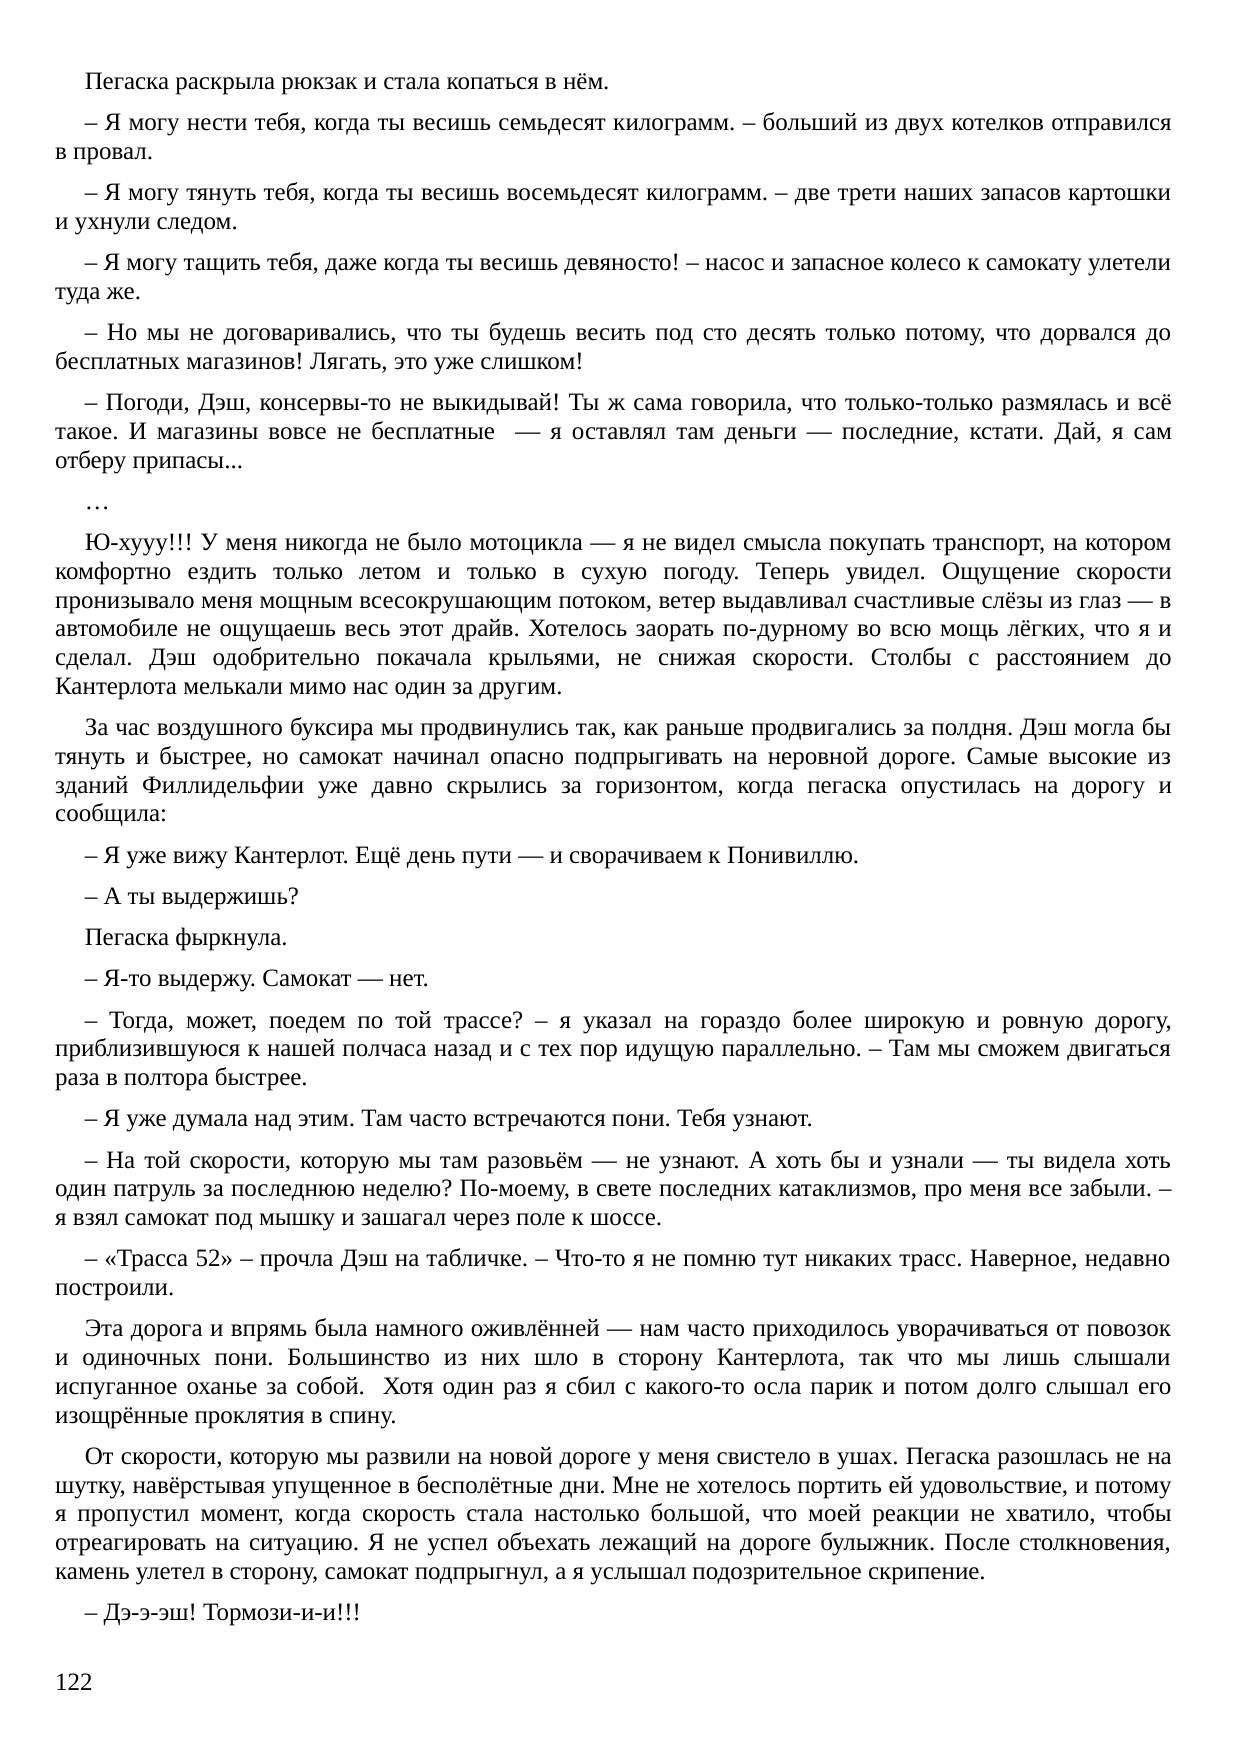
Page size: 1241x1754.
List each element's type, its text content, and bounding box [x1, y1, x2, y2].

text – Я могу нести тебя, когда ты весишь семьдесят килограмм. – больший из двух котелков отправился в провал. [55, 107, 1173, 165]
text – Я-то выдержу. Самокат — нет. [55, 963, 1173, 992]
text – Тогда, может, поедем по той трассе? – я указал на гораздо более широкую и ровную дорогу, приблизившуюся к нашей полчаса назад и с тех пор идущую параллельно. – Там мы сможем двигаться раза в полтора быстрее. [55, 1005, 1173, 1091]
text – Но мы не договаривались, что ты будешь весить под сто десять только потому, что дорвался до бесплатных магазинов! Лягать, это уже слишком! [55, 317, 1173, 375]
text – Я уже вижу Кантерлот. Ещё день пути — и сворачиваем к Понивиллю. [55, 840, 1173, 868]
text – Дэ-э-эш! Тормози-и-и!!! [55, 1597, 1173, 1626]
text … [55, 486, 1173, 515]
text За час воздушного буксира мы продвинулись так, как раньше продвигались за полдня. Дэш могла бы тянуть и быстрее, но самокат начинал опасно подпрыгивать на неровной дороге. Самые высокие из зданий Филлидельфии уже давно скрылись за горизонтом, когда пегаска опустилась на дорогу и сообщила: [55, 712, 1173, 827]
text – Погоди, Дэш, консервы-то не выкидывай! Ты ж сама говорила, что только-только размялась и всё такое. И магазины вовсе не бесплатные — я оставлял там деньги — последние, кстати. Дай, я сам отберу припасы... [55, 387, 1173, 473]
text Пегаска раскрыла рюкзак и стала копаться в нём. [55, 66, 1173, 95]
text Ю-хууу!!! У меня никогда не было мотоцикла — я не видел смысла покупать транспорт, на котором комфортно ездить только летом и только в сухую погоду. Теперь увидел. Ощущение скорости пронизывало меня мощным всесокрушающим потоком, ветер выдавливал счастливые слёзы из глаз — в автомобиле не ощущаешь весь этот драйв. Хотелось заорать по-дурному во всю мощь лёгких, что я и сделал. Дэш одобрительно покачала крыльями, не снижая скорости. Столбы с расстоянием до Кантерлота мелькали мимо нас один за другим. [55, 527, 1173, 700]
text Эта дорога и впрямь была намного оживлённей — нам часто приходилось уворачиваться от повозок и одиночных пони. Большинство из них шло в сторону Кантерлота, так что мы лишь слышали испуганное оханье за собой. Хотя один раз я сбил с какого-то осла парик и потом долго слышал его изощрённые проклятия в спину. [55, 1313, 1173, 1428]
text От скорости, которую мы развили на новой дороге у меня свистело в ушах. Пегаска разошлась не на шутку, навёрстывая упущенное в бесполётные дни. Мне не хотелось портить ей удовольствие, и потому я пропустил момент, когда скорость стала настолько большой, что моей реакции не хватило, чтобы отреагировать на ситуацию. Я не успел объехать лежащий на дороге булыжник. После столкновения, камень улетел в сторону, самокат подпрыгнул, а я услышал подозрительное скрипение. [55, 1441, 1173, 1585]
text – А ты выдержишь? [55, 881, 1173, 910]
text – Я могу тянуть тебя, когда ты весишь восемьдесят килограмм. – две трети наших запасов картошки и ухнули следом. [55, 177, 1173, 235]
text – «Трасса 52» – прочла Дэш на табличке. – Что-то я не помню тут никаких трасс. Наверное, недавно построили. [55, 1243, 1173, 1301]
text – Я уже думала над этим. Там часто встречаются пони. Тебя узнают. [55, 1103, 1173, 1132]
text – Я могу тащить тебя, даже когда ты весишь девяносто! – насос и запасное колесо к самокату улетели туда же. [55, 247, 1173, 305]
text – На той скорости, которую мы там разовьём — не узнают. А хоть бы и узнали — ты видела хоть один патруль за последнюю неделю? По-моему, в свете последних катаклизмов, про меня все забыли. – я взял самокат под мышку и зашагал через поле к шоссе. [55, 1145, 1173, 1231]
text Пегаска фыркнула. [55, 922, 1173, 951]
